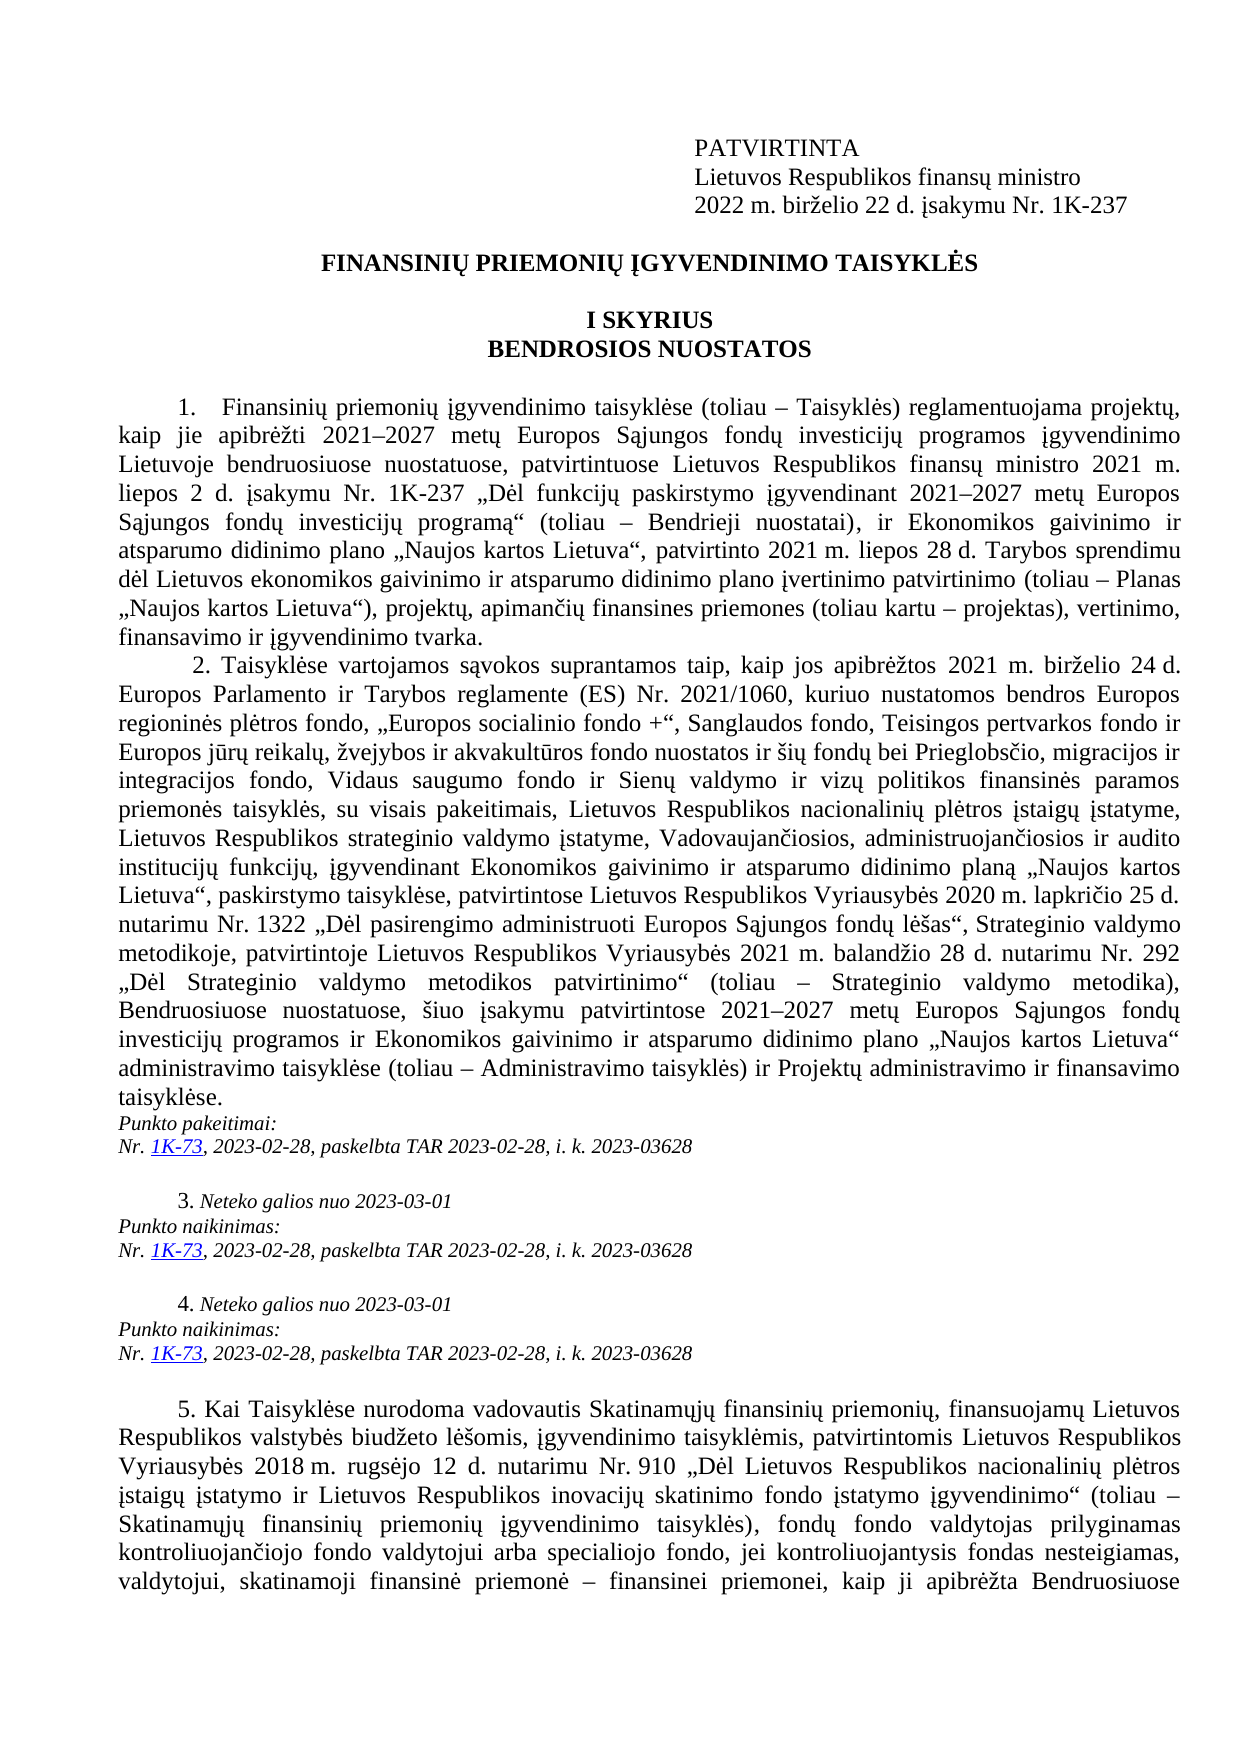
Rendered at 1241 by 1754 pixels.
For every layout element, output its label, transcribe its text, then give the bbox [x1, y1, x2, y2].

text BENDROSIOS NUOSTATOS [118, 334, 1181, 363]
text FINANSINIŲ PRIEMONIŲ ĮGYVENDINIMO TAISYKLĖS [118, 248, 1181, 277]
text PATVIRTINTA [694, 133, 1181, 162]
text Punkto pakeitimai: [118, 1110, 1181, 1134]
text 4. Neteko galios nuo 2023-03-01 [118, 1291, 1181, 1317]
text 5. Kai Taisyklėse nurodoma vadovautis Skatinamųjų finansinių priemonių, finansuojamų Lietuvos Respublikos valstybės biudžeto lėšomis, įgyvendinimo taisyklėmis, patvirtintomis Lietuvos Respublikos Vyriausybės 2018 m. rugsėjo 12 d. nutarimu Nr. 910 „Dėl Lietuvos Respublikos nacionalinių plėtros įstaigų įstatymo ir Lietuvos Respublikos inovacijų skatinimo fondo įstatymo įgyvendinimo“ (toliau – Skatinamųjų finansinių priemonių įgyvendinimo taisyklės), fondų fondo valdytojas prilyginamas kontroliuojančiojo fondo valdytojui arba specialiojo fondo, jei kontroliuojantysis fondas nesteigiamas, valdytojui, skatinamoji finansinė priemonė – finansinei priemonei, kaip ji apibrėžta Bendruosiuose [118, 1394, 1181, 1595]
text 1. Finansinių priemonių įgyvendinimo taisyklėse (toliau – Taisyklės) reglamentuojama projektų, kaip jie apibrėžti 2021–2027 metų Europos Sąjungos fondų investicijų programos įgyvendinimo Lietuvoje bendruosiuose nuostatuose, patvirtintuose Lietuvos Respublikos finansų ministro 2021 m. liepos 2 d. įsakymu Nr. 1K-237 „Dėl funkcijų paskirstymo įgyvendinant 2021–2027 metų Europos Sąjungos fondų investicijų programą“ (toliau – Bendrieji nuostatai), ir Ekonomikos gaivinimo ir atsparumo didinimo plano „Naujos kartos Lietuva“, patvirtinto 2021 m. liepos 28 d. Tarybos sprendimu dėl Lietuvos ekonomikos gaivinimo ir atsparumo didinimo plano įvertinimo patvirtinimo (toliau – Planas „Naujos kartos Lietuva“), projektų, apimančių finansines priemones (toliau kartu – projektas), vertinimo, finansavimo ir įgyvendinimo tvarka. [118, 392, 1181, 650]
text 2. Taisyklėse vartojamos sąvokos suprantamos taip, kaip jos apibrėžtos 2021 m. birželio 24 d. Europos Parlamento ir Tarybos reglamente (ES) Nr. 2021/1060, kuriuo nustatomos bendros Europos regioninės plėtros fondo, „Europos socialinio fondo +“, Sanglaudos fondo, Teisingos pertvarkos fondo ir Europos jūrų reikalų, žvejybos ir akvakultūros fondo nuostatos ir šių fondų bei Prieglobsčio, migracijos ir integracijos fondo, Vidaus saugumo fondo ir Sienų valdymo ir vizų politikos finansinės paramos priemonės taisyklės, su visais pakeitimais, Lietuvos Respublikos nacionalinių plėtros įstaigų įstatyme, Lietuvos Respublikos strateginio valdymo įstatyme, Vadovaujančiosios, administruojančiosios ir audito institucijų funkcijų, įgyvendinant Ekonomikos gaivinimo ir atsparumo didinimo planą „Naujos kartos Lietuva“, paskirstymo taisyklėse, patvirtintose Lietuvos Respublikos Vyriausybės 2020 m. lapkričio 25 d. nutarimu Nr. 1322 „Dėl pasirengimo administruoti Europos Sąjungos fondų lėšas“, Strateginio valdymo metodikoje, patvirtintoje Lietuvos Respublikos Vyriausybės 2021 m. balandžio 28 d. nutarimu Nr. 292 „Dėl Strateginio valdymo metodikos patvirtinimo“ (toliau – Strateginio valdymo metodika), Bendruosiuose nuostatuose, šiuo įsakymu patvirtintose 2021–2027 metų Europos Sąjungos fondų investicijų programos ir Ekonomikos gaivinimo ir atsparumo didinimo plano „Naujos kartos Lietuva“ administravimo taisyklėse (toliau – Administravimo taisyklės) ir Projektų administravimo ir finansavimo taisyklėse. [118, 650, 1181, 1110]
text I SKYRIUS [118, 305, 1181, 334]
text Lietuvos Respublikos finansų ministro [694, 162, 1181, 190]
text Nr. 1K-73, 2023-02-28, paskelbta TAR 2023-02-28, i. k. 2023-03628 [118, 1238, 1181, 1262]
text 2022 m. birželio 22 d. įsakymu Nr. 1K-237 [694, 190, 1181, 219]
text 3. Neteko galios nuo 2023-03-01 [118, 1187, 1181, 1214]
text Punkto naikinimas: [118, 1317, 1181, 1341]
text Nr. 1K-73, 2023-02-28, paskelbta TAR 2023-02-28, i. k. 2023-03628 [118, 1341, 1181, 1365]
text Nr. 1K-73, 2023-02-28, paskelbta TAR 2023-02-28, i. k. 2023-03628 [118, 1134, 1181, 1158]
text Punkto naikinimas: [118, 1214, 1181, 1238]
